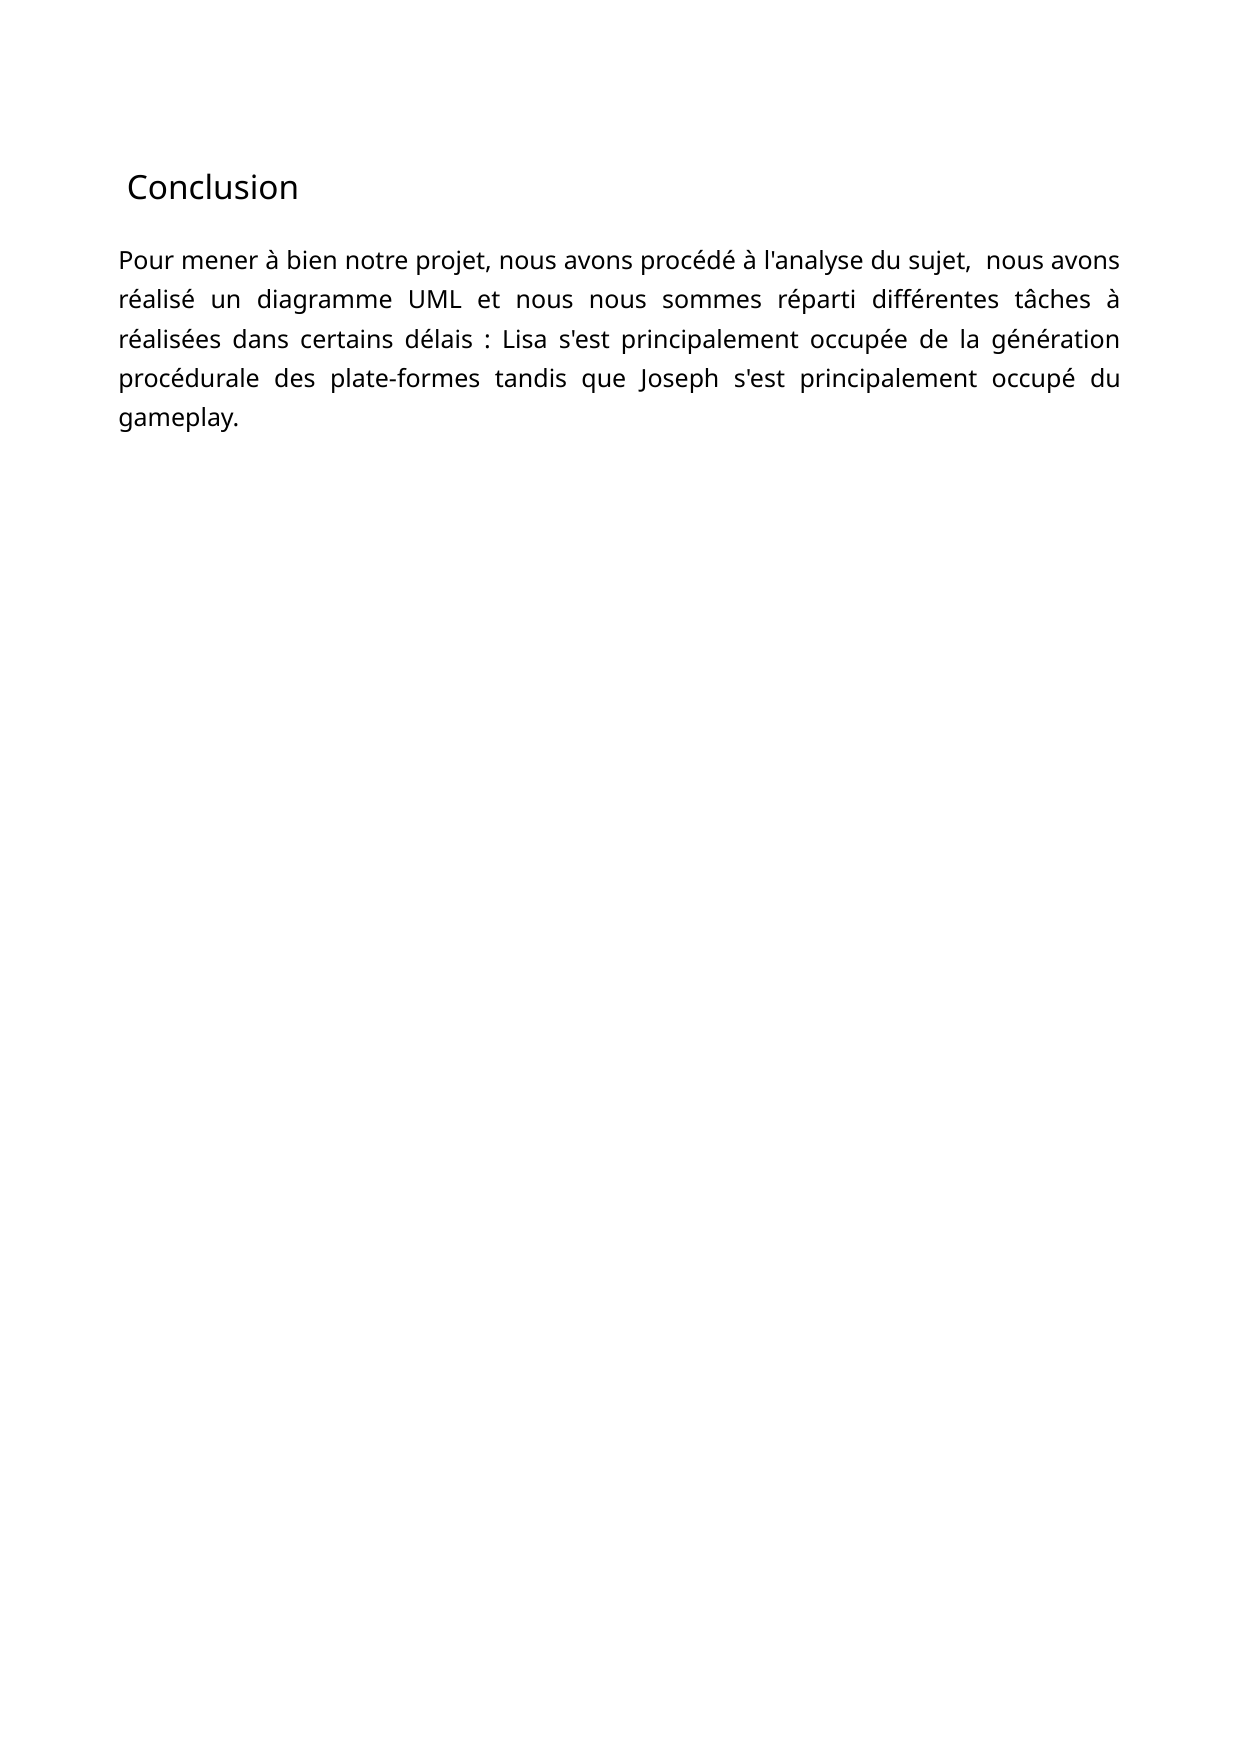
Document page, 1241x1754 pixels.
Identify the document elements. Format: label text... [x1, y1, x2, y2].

text Conclusion [118, 163, 1122, 209]
text Pour mener à bien notre projet, nous avons procédé à l'analyse du sujet, nous avons réalisé un diagramme UML et nous nous sommes réparti différentes tâches à réalisées dans certains délais : Lisa s'est principalement occupée de la génération procédurale des plate-formes tandis que Joseph s'est principalement occupé du gameplay. [118, 243, 1122, 434]
